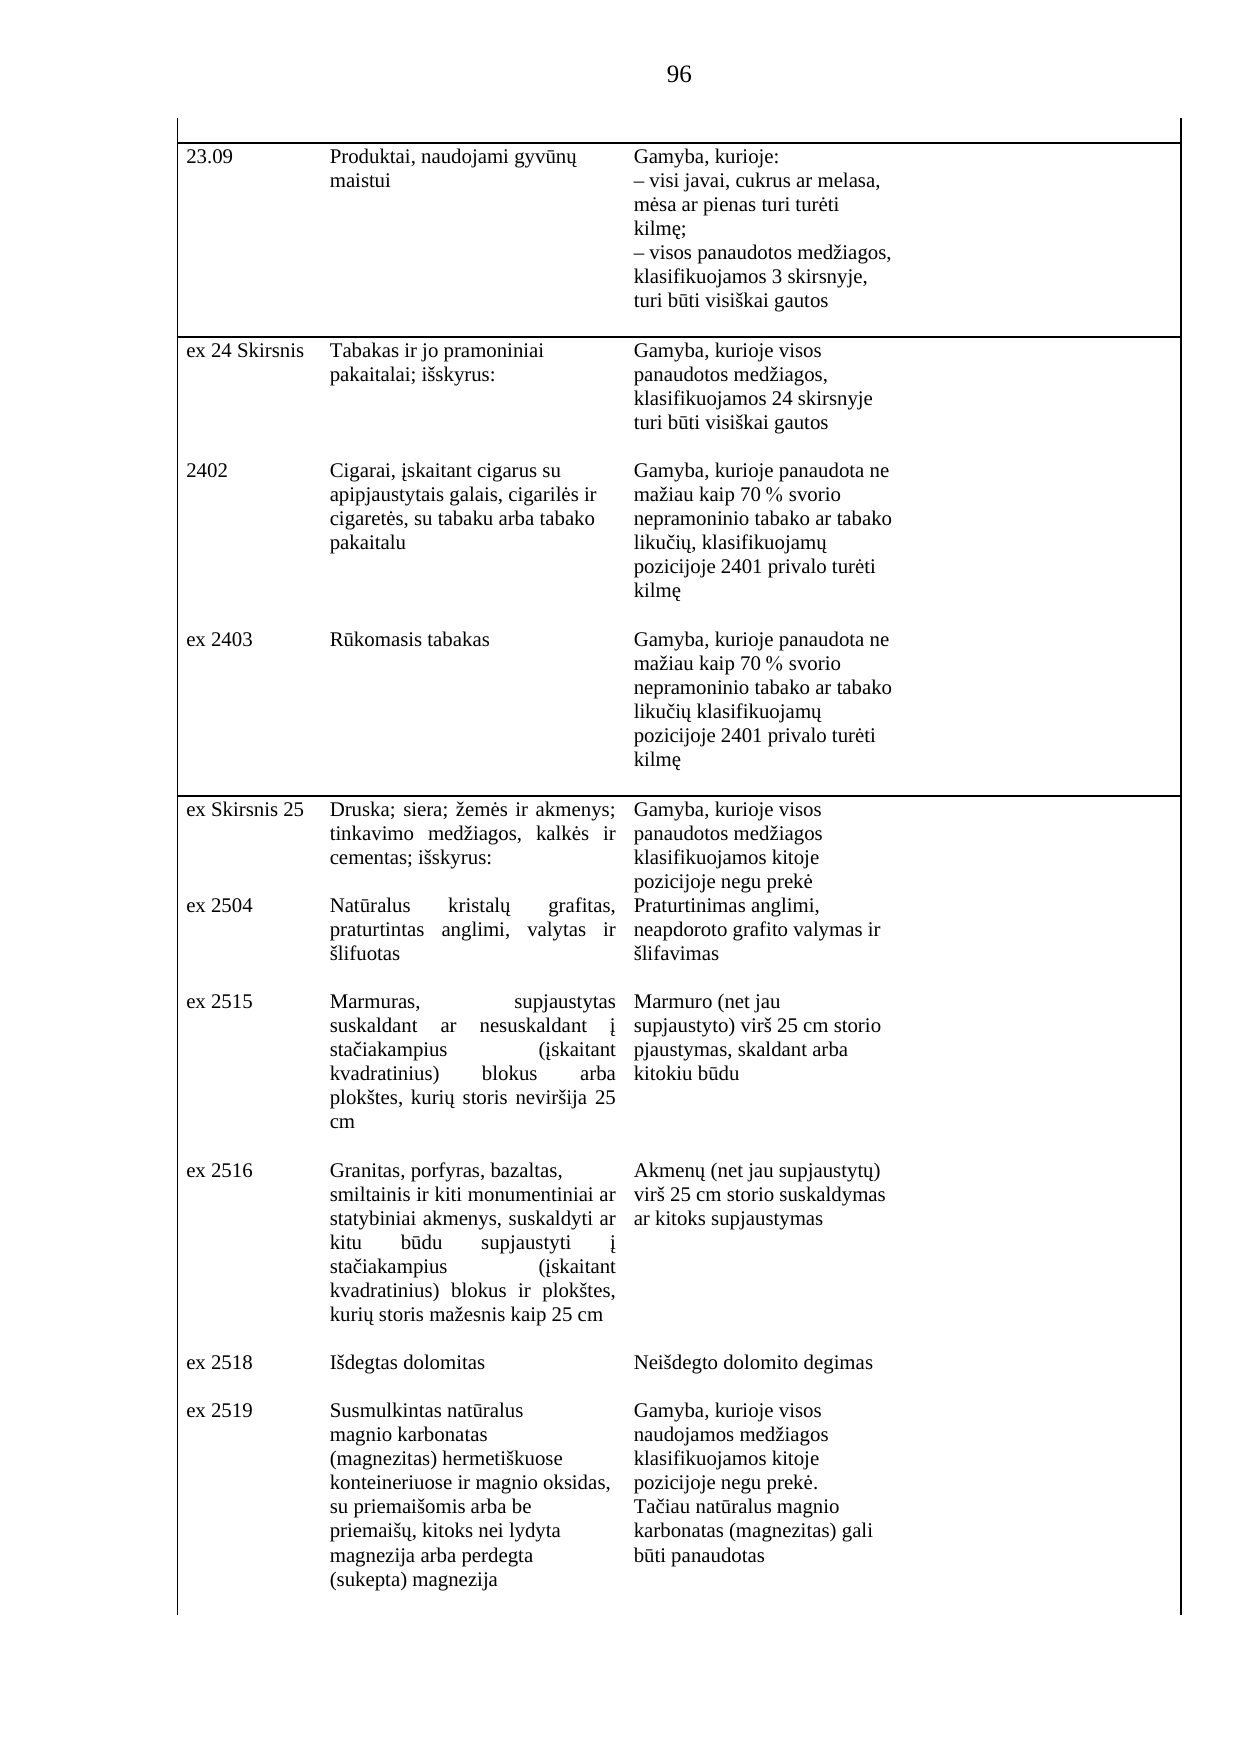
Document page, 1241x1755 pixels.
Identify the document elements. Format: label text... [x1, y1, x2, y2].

table_cell [906, 458, 1180, 627]
table_cell Granitas, porfyras, bazaltas, smiltainis ir kiti monumentiniai ar statybiniai akmenys, suskaldyti ar kitu būdu supjaustyti į stačiakampius (įskaitant kvadratinius) blokus ir plokštes, kurių storis mažesnis kaip 25 cm [321, 1158, 625, 1350]
table_cell [906, 338, 1180, 458]
table_cell ex 2518 [178, 1350, 321, 1398]
table_cell Marmuras, supjaustytas suskaldant ar nesuskaldant į stačiakampius (įskaitant kvadratinius) blokus arba plokštes, kurių storis neviršija 25 cm [321, 989, 625, 1157]
table_cell Gamyba, kurioje visos panaudotos medžiagos, klasifikuojamos 24 skirsnyje turi būti visiškai gautos [625, 338, 906, 458]
table_cell ex 2515 [178, 989, 321, 1157]
table_cell Gamyba, kurioje: – visi javai, cukrus ar melasa, mėsa ar pienas turi turėti kilmę; – visos panaudotos medžiagos, klasifikuojamos 3 skirsnyje, turi būti visiškai gautos [625, 144, 906, 336]
table_cell [906, 1350, 1180, 1398]
table_cell [906, 989, 1180, 1157]
table_cell Gamyba, kurioje visos naudojamos medžiagos klasifikuojamos kitoje pozicijoje negu prekė. Tačiau natūralus magnio karbonatas (magnezitas) gali būti panaudotas [625, 1398, 906, 1615]
table_cell Produktai, naudojami gyvūnų maistui [321, 144, 625, 336]
table_cell 23.09 [178, 144, 321, 336]
table_cell Marmuro (net jau supjaustyto) virš 25 cm storio pjaustymas, skaldant arba kitokiu būdu [625, 989, 906, 1157]
table_cell Cigarai, įskaitant cigarus su apipjaustytais galais, cigarilės ir cigaretės, su tabaku arba tabako pakaitalu [321, 458, 625, 627]
table_cell [906, 893, 1180, 989]
table_cell Gamyba, kurioje visos panaudotos medžiagos klasifikuojamos kitoje pozicijoje negu prekė [625, 797, 906, 893]
table_cell [178, 118, 321, 142]
table_cell 2402 [178, 458, 321, 627]
table_cell [906, 627, 1180, 795]
table_cell ex 24 Skirsnis [178, 338, 321, 458]
table_cell Išdegtas dolomitas [321, 1350, 625, 1398]
table_cell Gamyba, kurioje panaudota ne mažiau kaip 70  svorio nepramoninio tabako ar tabako likučių, klasifikuojamų pozicijoje 2401 privalo turėti kilmę [625, 458, 906, 627]
table_cell Tabakas ir jo pramoniniai pakaitalai; išskyrus: [321, 338, 625, 458]
table_cell ex 2519 [178, 1398, 321, 1615]
table_cell Gamyba, kurioje panaudota ne mažiau kaip 70  svorio nepramoninio tabako ar tabako likučių klasifikuojamų pozicijoje 2401 privalo turėti kilmę [625, 627, 906, 795]
table_cell [906, 118, 1180, 142]
table_cell ex 2516 [178, 1158, 321, 1350]
table_cell [906, 1398, 1180, 1615]
table_cell ex 2403 [178, 627, 321, 795]
table_cell ex 2504 [178, 893, 321, 989]
table_cell [625, 118, 906, 142]
table_cell [321, 118, 625, 142]
table_cell Druska; siera; žemės ir akmenys; tinkavimo medžiagos, kalkės ir cementas; išskyrus: [321, 797, 625, 893]
table_cell Akmenų (net jau supjaustytų) virš 25 cm storio suskaldymas ar kitoks supjaustymas [625, 1158, 906, 1350]
table_cell Susmulkintas natūralus magnio karbonatas (magnezitas) hermetiškuose konteineriuose ir magnio oksidas, su priemaišomis arba be priemaišų, kitoks nei lydyta magnezija arba perdegta (sukepta) magnezija [321, 1398, 625, 1615]
table_cell [906, 1158, 1180, 1350]
table_cell Rūkomasis tabakas [321, 627, 625, 795]
table_cell ex Skirsnis 25 [178, 797, 321, 893]
table_cell [906, 797, 1180, 893]
table_cell [906, 144, 1180, 336]
table_cell Praturtinimas anglimi, neapdoroto grafito valymas ir šlifavimas [625, 893, 906, 989]
table_cell Neišdegto dolomito degimas [625, 1350, 906, 1398]
table_cell Natūralus kristalų grafitas, praturtintas anglimi, valytas ir šlifuotas [321, 893, 625, 989]
